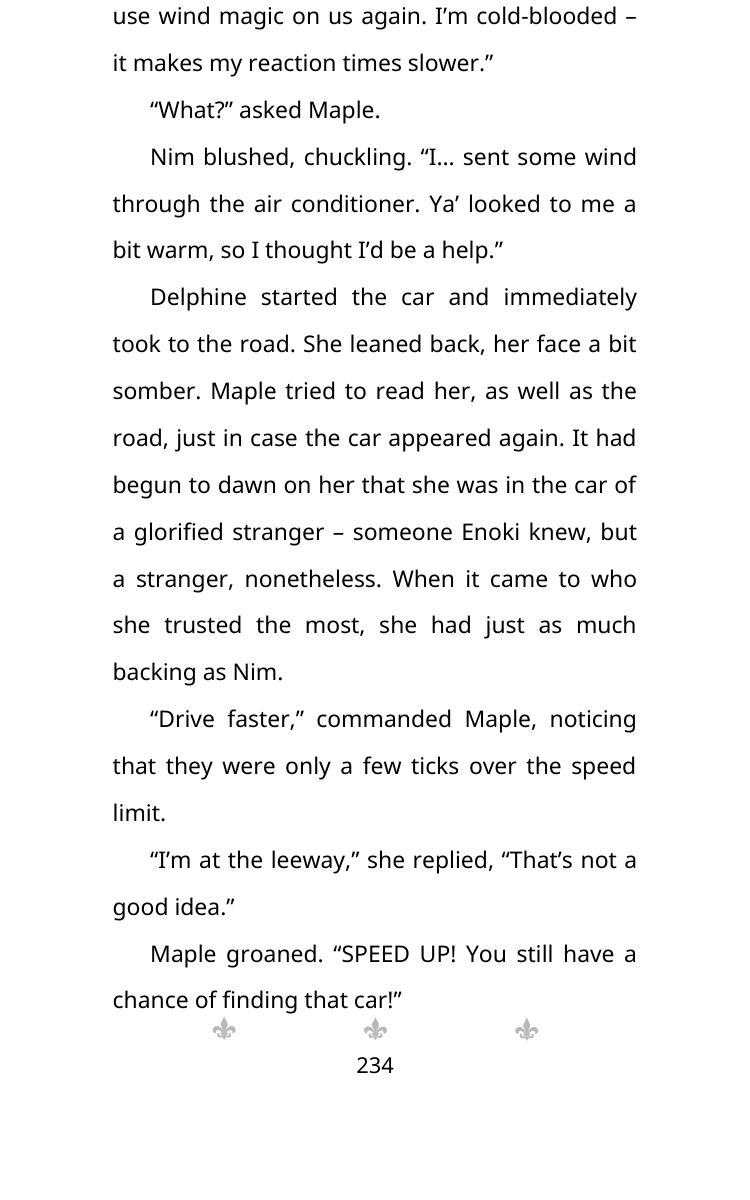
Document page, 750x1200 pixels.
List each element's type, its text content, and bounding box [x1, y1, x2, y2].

text use wind magic on us again. I’m cold-blooded – it makes my reaction times slower.” [112, 0, 637, 78]
text Delphine started the car and immediately took to the road. She leaned back, her face a bit somber. Maple tried to read her, as well as the road, just in case the car appeared again. It had begun to dawn on her that she was in the car of a glorified stranger – someone Enoki knew, but a stranger, nonetheless. When it came to who she trusted the most, she had just as much backing as Nim. [112, 281, 637, 687]
text Nim blushed, chuckling. “I… sent some wind through the air conditioner. Ya’ looked to me a bit warm, so I thought I’d be a help.” [112, 141, 637, 266]
text “Drive faster,” commanded Maple, noticing that they were only a few ticks over the speed limit. [112, 703, 637, 828]
text “What?” asked Maple. [112, 94, 637, 125]
text Maple groaned. “SPEED UP! You still have a chance of finding that car!” [112, 937, 637, 1016]
text “I’m at the leeway,” she replied, “That’s not a good idea.” [112, 844, 637, 922]
